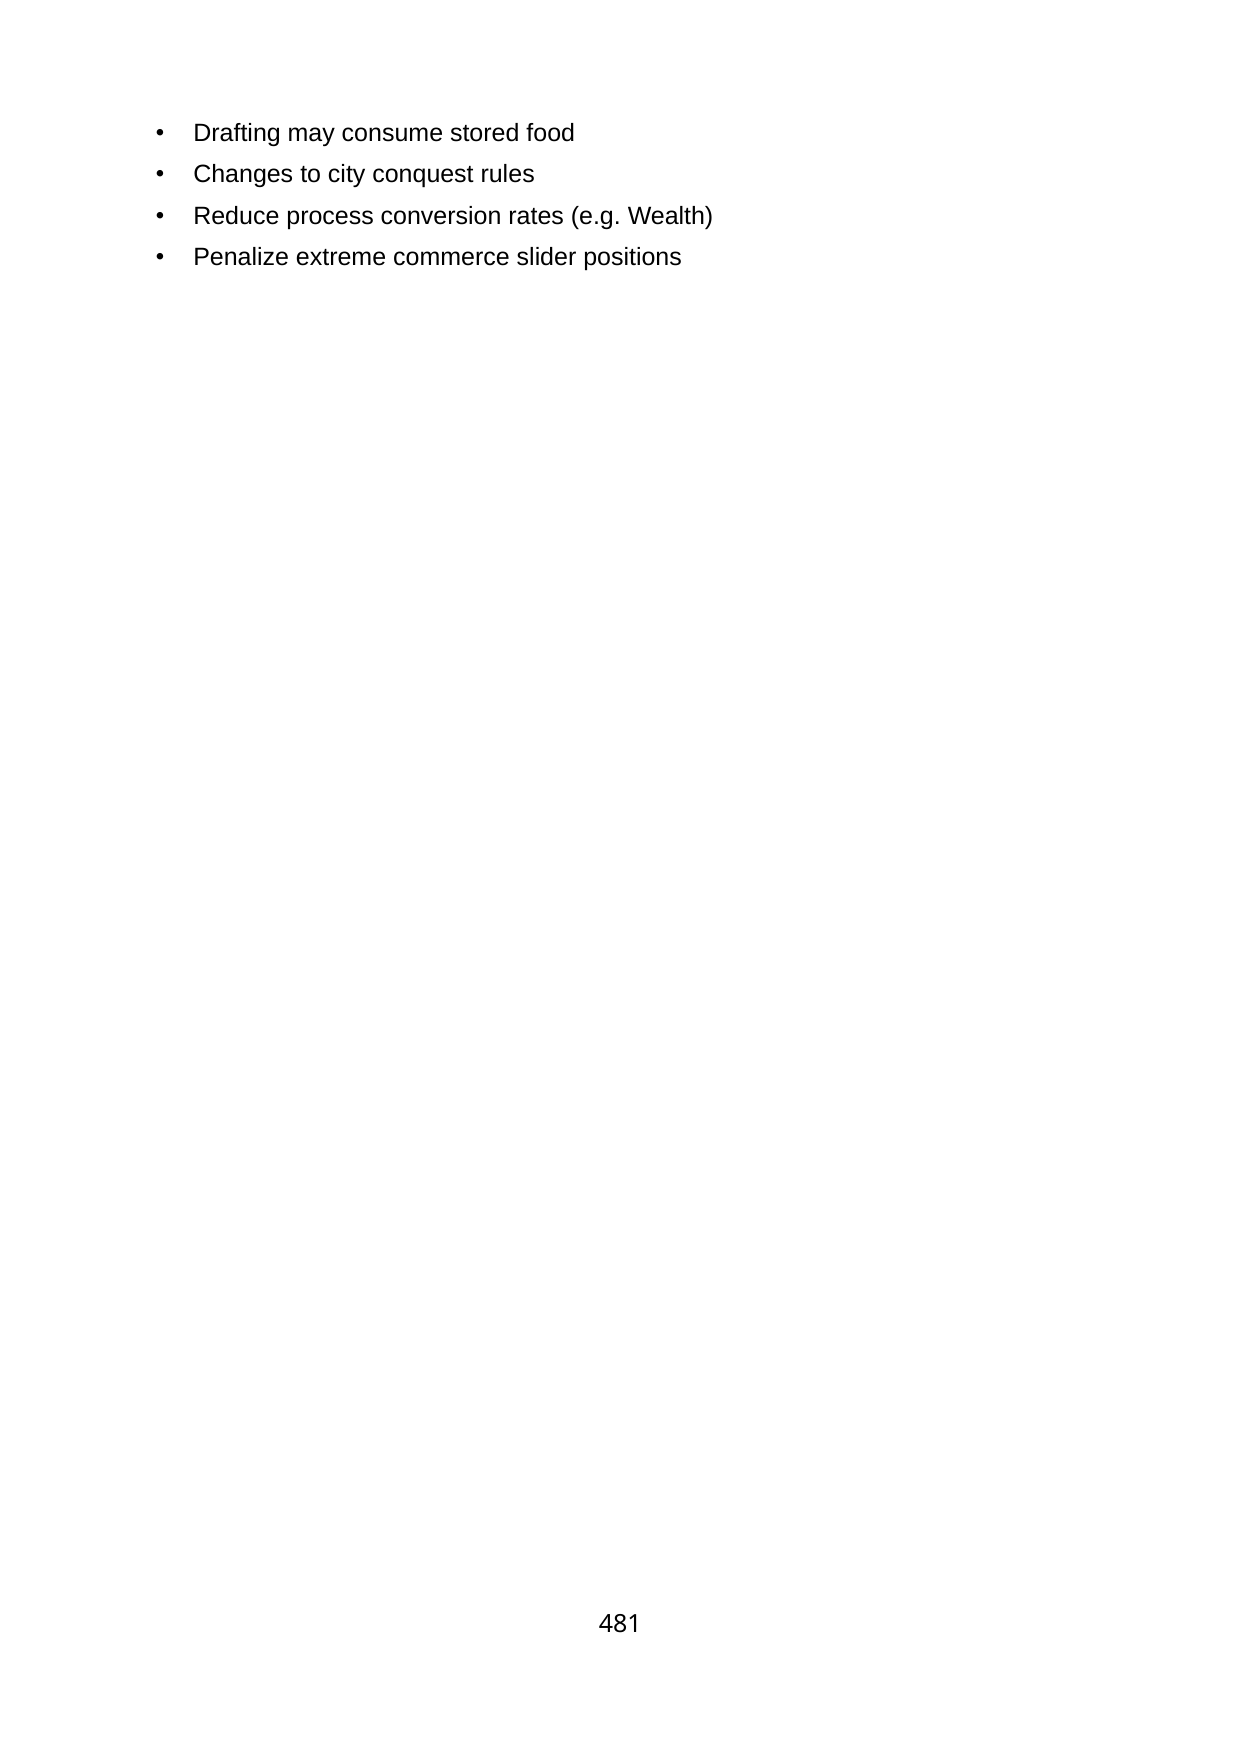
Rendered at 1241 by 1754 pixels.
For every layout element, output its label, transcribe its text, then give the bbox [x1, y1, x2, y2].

list Drafting may consume stored food [156, 118, 1122, 147]
list Penalize extreme commerce slider positions [156, 242, 1122, 271]
list Reduce process conversion rates (e.g. Wealth) [156, 201, 1122, 230]
list Changes to city conquest rules [156, 159, 1122, 188]
